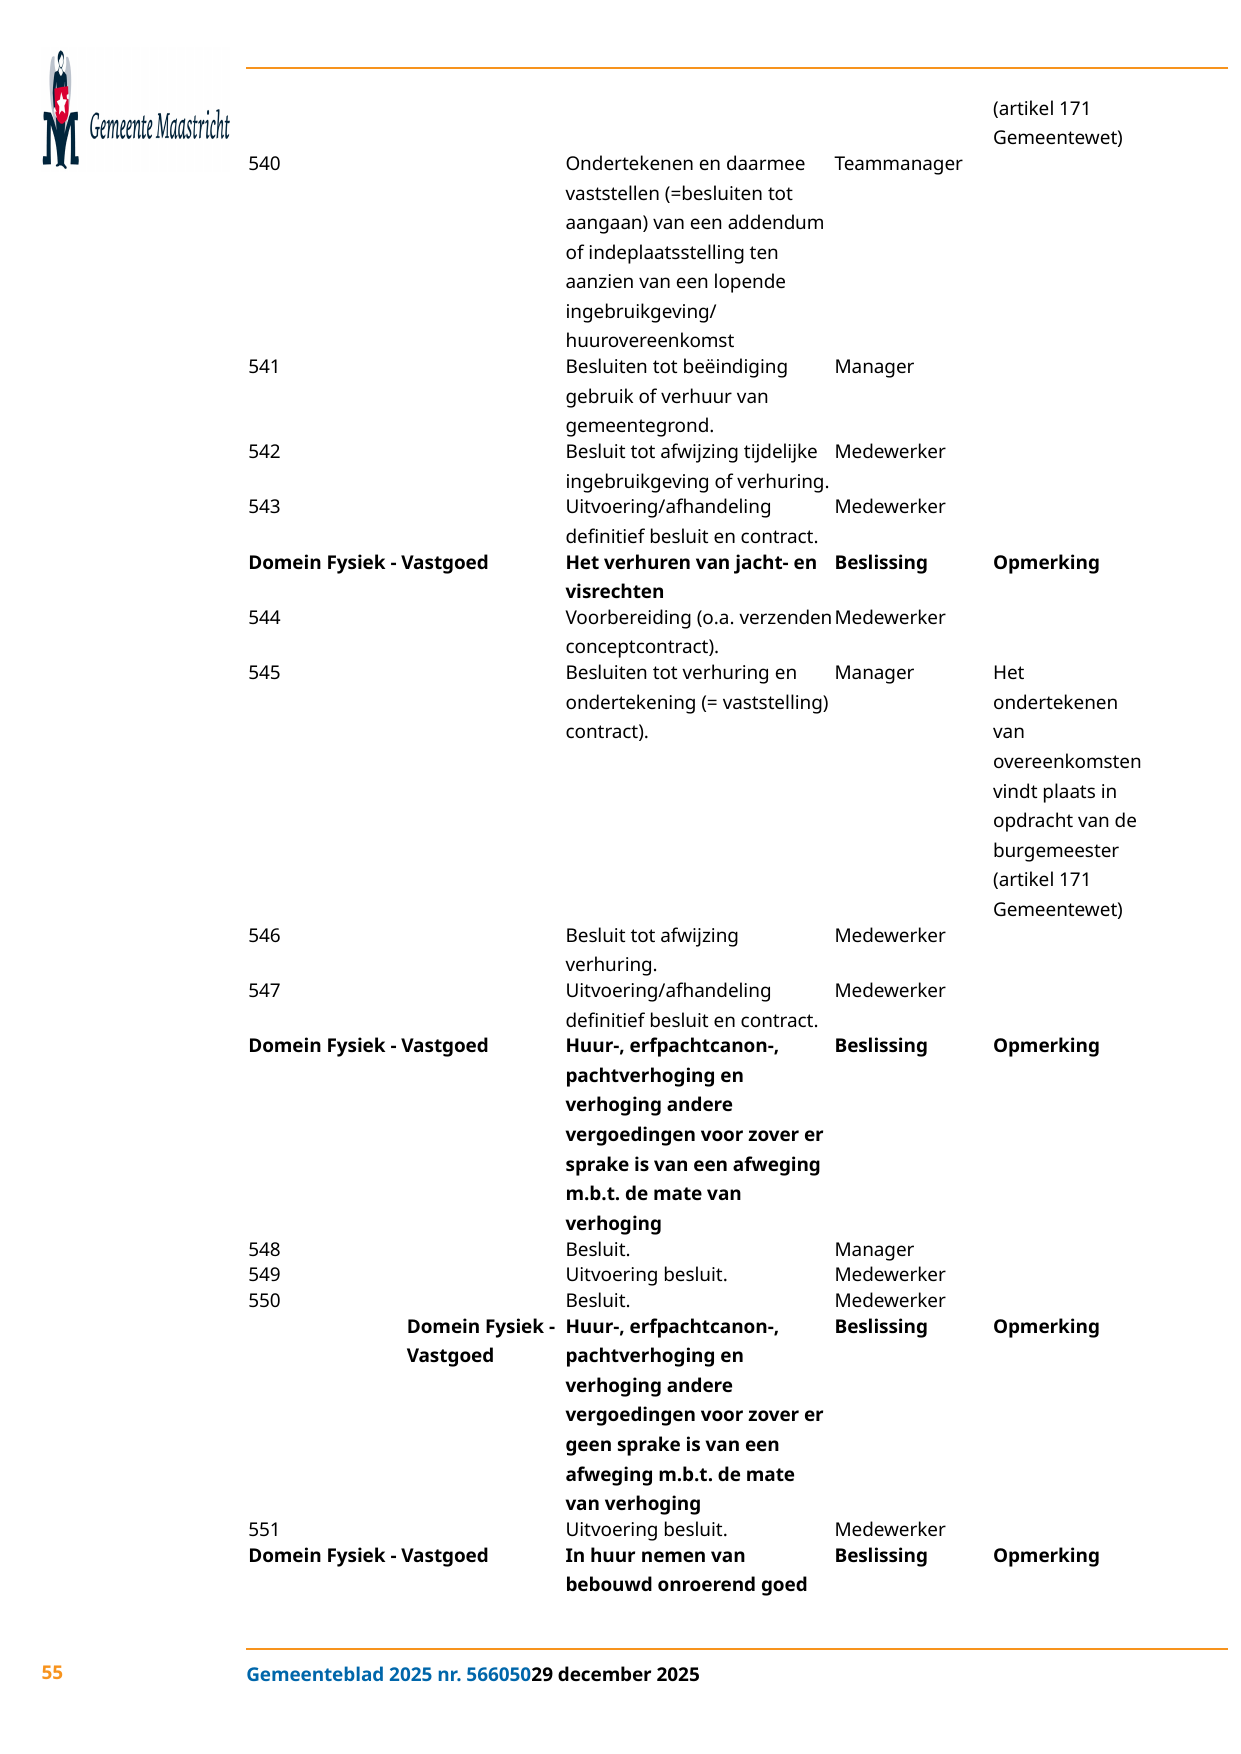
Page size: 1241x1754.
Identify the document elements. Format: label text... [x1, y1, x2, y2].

table_cell Medewerker [834, 922, 993, 977]
table_cell [407, 1287, 565, 1313]
table_cell Opmerking [993, 1542, 1152, 1597]
table_cell 551 [248, 1516, 407, 1542]
table_cell Uitvoering/afhandeling definitief besluit en contract. [565, 977, 834, 1032]
table_cell [993, 150, 1152, 353]
table_cell Opmerking [993, 1313, 1152, 1516]
table_cell Medewerker [834, 604, 993, 659]
table_cell 540 [248, 150, 407, 353]
table_cell Manager [834, 660, 993, 922]
table_cell 543 [248, 494, 407, 549]
table_cell Beslissing [834, 1313, 993, 1516]
table_cell Het ondertekenen van overeenkomsten vindt plaats in opdracht van de burgemeester (artikel 171 Gemeentewet) [993, 660, 1152, 922]
table_cell [993, 1261, 1152, 1287]
table_cell [993, 438, 1152, 493]
table_cell [993, 353, 1152, 438]
table_cell [993, 977, 1152, 1032]
table_cell Medewerker [834, 494, 993, 549]
table_cell In huur nemen van bebouwd onroerend goed [565, 1542, 834, 1597]
table_cell Huur-, erfpachtcanon-, pachtverhoging en verhoging andere vergoedingen voor zover er geen sprake is van een afweging m.b.t. de mate van verhoging [565, 1313, 834, 1516]
table_cell Uitvoering besluit. [565, 1261, 834, 1287]
table_cell Teammanager [834, 150, 993, 353]
table_cell Medewerker [834, 1516, 993, 1542]
table_cell 546 [248, 922, 407, 977]
table_cell [993, 1287, 1152, 1313]
table_cell Domein Fysiek - Vastgoed [248, 549, 565, 604]
table_cell Besluiten tot beëindiging gebruik of verhuur van gemeentegrond. [565, 353, 834, 438]
table_cell Huur-, erfpachtcanon-, pachtverhoging en verhoging andere vergoedingen voor zover er sprake is van een afweging m.b.t. de mate van verhoging [565, 1033, 834, 1236]
table_cell 550 [248, 1287, 407, 1313]
table_cell Besluit. [565, 1236, 834, 1261]
table_cell (artikel 171 Gemeentewet) [993, 95, 1152, 150]
table_cell Medewerker [834, 1261, 993, 1287]
table_cell Besluit. [565, 1287, 834, 1313]
table_cell Beslissing [834, 1033, 993, 1236]
table_cell [993, 604, 1152, 659]
table_cell [407, 604, 565, 659]
table_cell [407, 438, 565, 493]
table_cell [407, 922, 565, 977]
table_cell Manager [834, 1236, 993, 1261]
table_cell 541 [248, 353, 407, 438]
table_cell [407, 660, 565, 922]
table_cell Beslissing [834, 549, 993, 604]
table_cell [248, 1313, 407, 1516]
table_cell Opmerking [993, 1033, 1152, 1236]
table_cell [993, 922, 1152, 977]
table_cell [407, 353, 565, 438]
table_cell 547 [248, 977, 407, 1032]
table_cell [407, 494, 565, 549]
table_cell [407, 1516, 565, 1542]
table_cell Medewerker [834, 1287, 993, 1313]
table_cell Uitvoering besluit. [565, 1516, 834, 1542]
table_cell Uitvoering/afhandeling definitief besluit en contract. [565, 494, 834, 549]
table_cell [565, 95, 834, 150]
table_cell 548 [248, 1236, 407, 1261]
table_cell [407, 95, 565, 150]
table_cell Beslissing [834, 1542, 993, 1597]
table_cell [407, 1236, 565, 1261]
table_cell [993, 494, 1152, 549]
table_cell Voorbereiding (o.a. verzenden conceptcontract). [565, 604, 834, 659]
table_cell [407, 1261, 565, 1287]
table_cell 549 [248, 1261, 407, 1287]
table_cell Besluit tot afwijzing verhuring. [565, 922, 834, 977]
table_cell [993, 1236, 1152, 1261]
table_cell [248, 95, 407, 150]
table_cell Manager [834, 353, 993, 438]
table_cell Domein Fysiek - Vastgoed [248, 1033, 565, 1236]
table_cell Medewerker [834, 438, 993, 493]
table_cell 545 [248, 660, 407, 922]
table_cell Besluiten tot verhuring en ondertekening (= vaststelling) contract). [565, 660, 834, 922]
picture [41, 47, 231, 172]
table_cell Opmerking [993, 549, 1152, 604]
table_cell [834, 95, 993, 150]
table_cell [407, 150, 565, 353]
table_cell Het verhuren van jacht- en visrechten [565, 549, 834, 604]
table_cell Medewerker [834, 977, 993, 1032]
table_cell Ondertekenen en daarmee vaststellen (=besluiten tot aangaan) van een addendum of indeplaatsstelling ten aanzien van een lopende ingebruikgeving/ huurovereenkomst [565, 150, 834, 353]
table_cell 544 [248, 604, 407, 659]
table_cell [407, 977, 565, 1032]
table_cell Domein Fysiek - Vastgoed [407, 1313, 565, 1516]
table_cell [993, 1516, 1152, 1542]
table_cell 542 [248, 438, 407, 493]
table_cell Domein Fysiek - Vastgoed [248, 1542, 565, 1597]
table_cell Besluit tot afwijzing tijdelijke ingebruikgeving of verhuring. [565, 438, 834, 493]
